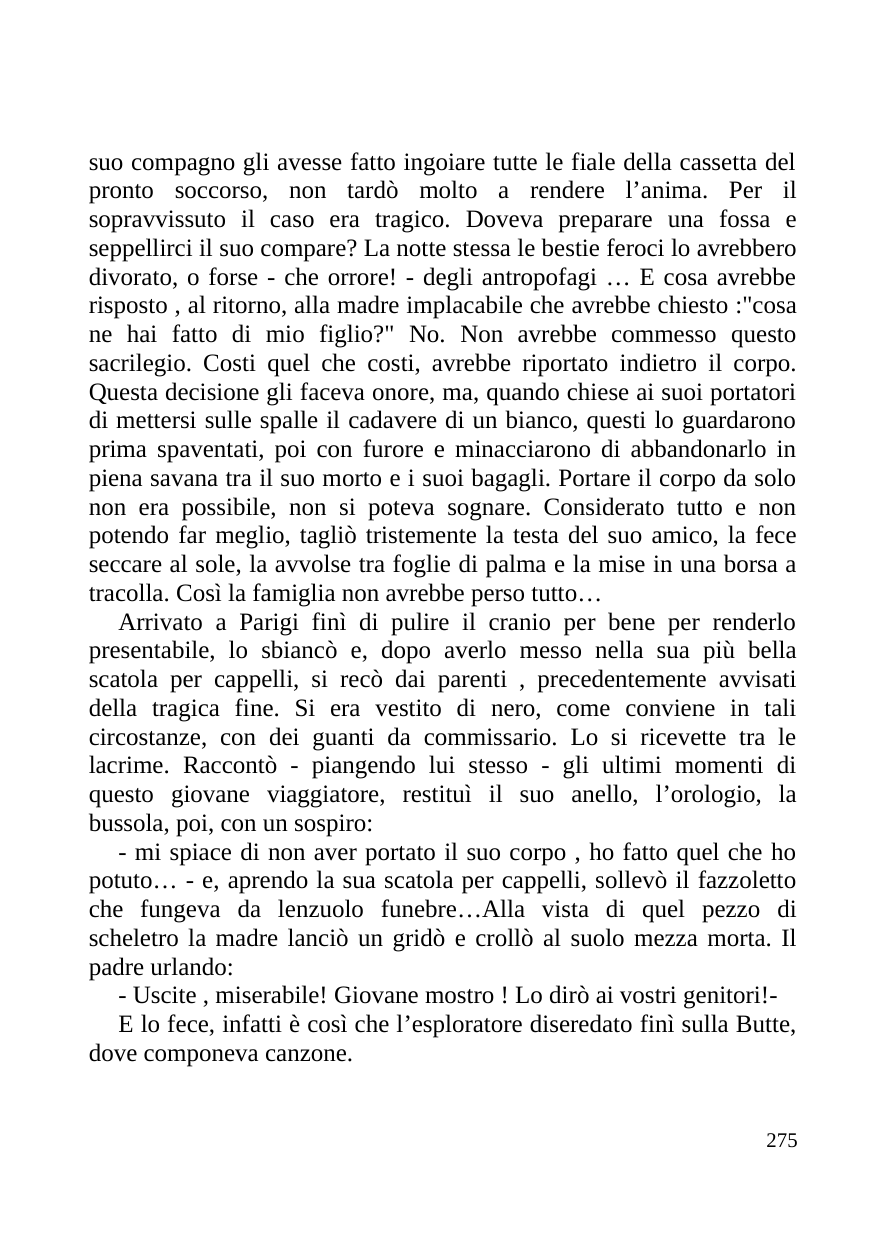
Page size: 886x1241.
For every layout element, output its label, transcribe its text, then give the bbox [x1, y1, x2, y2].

text E lo fece, infatti è così che l’esploratore diseredato finì sulla Butte, dove componeva canzone. [88, 1009, 797, 1067]
text Arrivato a Parigi finì di pulire il cranio per bene per renderlo presentabile, lo sbiancò e, dopo averlo messo nella sua più bella scatola per cappelli, si recò dai parenti , precedentemente avvisati della tragica fine. Si era vestito di nero, come conviene in tali circostanze, con dei guanti da commissario. Lo si ricevette tra le lacrime. Raccontò - piangendo lui stesso - gli ultimi momenti di questo giovane viaggiatore, restituì il suo anello, l’orologio, la bussola, poi, con un sospiro: [88, 607, 797, 837]
text - mi spiace di non aver portato il suo corpo , ho fatto quel che ho potuto… - e, aprendo la sua scatola per cappelli, sollevò il fazzoletto che fungeva da lenzuolo funebre…Alla vista di quel pezzo di scheletro la madre lanciò un gridò e crollò al suolo mezza morta. Il padre urlando: [88, 837, 797, 981]
text suo compagno gli avesse fatto ingoiare tutte le fiale della cassetta del pronto soccorso, non tardò molto a rendere l’anima. Per il sopravvissuto il caso era tragico. Doveva preparare una fossa e seppellirci il suo compare? La notte stessa le bestie feroci lo avrebbero divorato, o forse - che orrore! - degli antropofagi … E cosa avrebbe risposto , al ritorno, alla madre implacabile che avrebbe chiesto :"cosa ne hai fatto di mio figlio?" No. Non avrebbe commesso questo sacrilegio. Costi quel che costi, avrebbe riportato indietro il corpo. Questa decisione gli faceva onore, ma, quando chiese ai suoi portatori di mettersi sulle spalle il cadavere di un bianco, questi lo guardarono prima spaventati, poi con furore e minacciarono di abbandonarlo in piena savana tra il suo morto e i suoi bagagli. Portare il corpo da solo non era possibile, non si poteva sognare. Considerato tutto e non potendo far meglio, tagliò tristemente la testa del suo amico, la fece seccare al sole, la avvolse tra foglie di palma e la mise in una borsa a tracolla. Così la famiglia non avrebbe perso tutto… [88, 147, 797, 607]
text - Uscite , miserabile! Giovane mostro ! Lo dirò ai vostri genitori!- [88, 981, 797, 1009]
